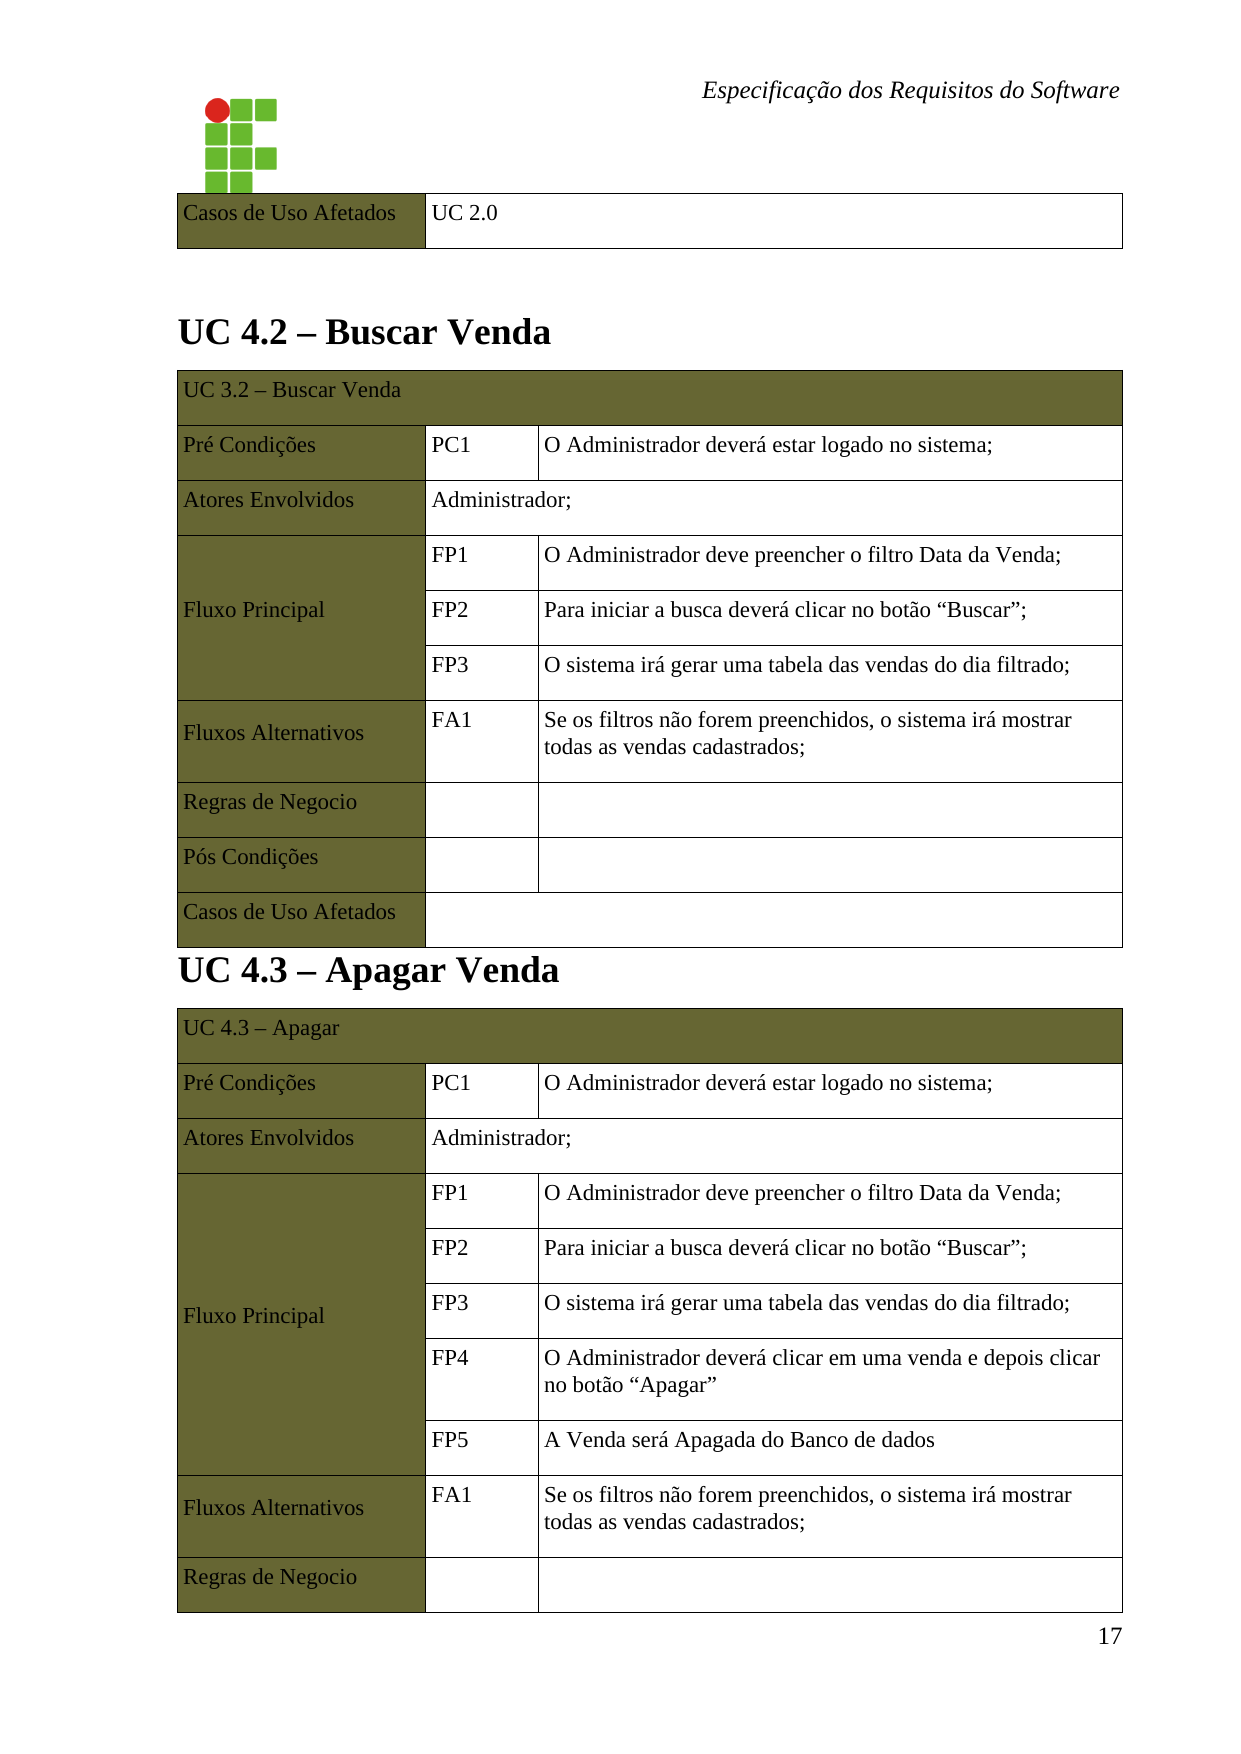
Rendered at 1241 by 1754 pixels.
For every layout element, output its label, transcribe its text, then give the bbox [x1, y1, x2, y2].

table_cell UC 2.0 [426, 194, 1122, 248]
table_cell [539, 1558, 1122, 1612]
table_cell Atores Envolvidos [178, 481, 425, 535]
table_cell FP1 [426, 536, 538, 590]
table_header UC 4.3 – Apagar [178, 1009, 1122, 1063]
table_cell Fluxos Alternativos [178, 1476, 425, 1557]
table_cell Administrador; [426, 481, 1122, 535]
text UC 4.2 – Buscar Venda [177, 309, 1122, 352]
table_header UC 3.2 – Buscar Venda [178, 371, 1122, 425]
table_cell Fluxos Alternativos [178, 701, 425, 782]
table_cell Pós Condições [178, 838, 425, 892]
table_cell [539, 783, 1122, 837]
table_cell FP1 [426, 1174, 538, 1228]
table_cell Atores Envolvidos [178, 1119, 425, 1173]
table_cell FP3 [426, 646, 538, 700]
table_cell O sistema irá gerar uma tabela das vendas do dia filtrado; [539, 1284, 1122, 1338]
table_cell FA1 [426, 1476, 538, 1557]
table_cell O Administrador deve preencher o filtro Data da Venda; [539, 1174, 1122, 1228]
table_cell O sistema irá gerar uma tabela das vendas do dia filtrado; [539, 646, 1122, 700]
table_cell [539, 838, 1122, 892]
table_cell [426, 1558, 538, 1612]
table_cell Regras de Negocio [178, 783, 425, 837]
table_cell PC1 [426, 1064, 538, 1118]
table_cell Casos de Uso Afetados [178, 893, 425, 947]
table_cell FP2 [426, 1229, 538, 1283]
table_cell O Administrador deverá clicar em uma venda e depois clicar no botão “Apagar” [539, 1339, 1122, 1420]
table_cell FP2 [426, 591, 538, 645]
text UC 4.3 – Apagar Venda [177, 948, 1122, 990]
table_cell Para iniciar a busca deverá clicar no botão “Buscar”; [539, 1229, 1122, 1283]
table_cell Administrador; [426, 1119, 1122, 1173]
table_cell FP4 [426, 1339, 538, 1420]
table_cell [426, 838, 538, 892]
table_cell O Administrador deverá estar logado no sistema; [539, 1064, 1122, 1118]
table_cell FP3 [426, 1284, 538, 1338]
table_cell Pré Condições [178, 426, 425, 480]
table_cell O Administrador deverá estar logado no sistema; [539, 426, 1122, 480]
table_cell Se os filtros não forem preenchidos, o sistema irá mostrar todas as vendas cadastrados; [539, 701, 1122, 782]
table_cell A Venda será Apagada do Banco de dados [539, 1421, 1122, 1475]
table_cell FP5 [426, 1421, 538, 1475]
table_cell Fluxo Principal [178, 536, 425, 700]
table_cell Para iniciar a busca deverá clicar no botão “Buscar”; [539, 591, 1122, 645]
table_cell Pré Condições [178, 1064, 425, 1118]
table_cell O Administrador deve preencher o filtro Data da Venda; [539, 536, 1122, 590]
table_cell [426, 783, 538, 837]
table_cell Fluxo Principal [178, 1174, 425, 1475]
table_cell [426, 893, 1122, 947]
table_cell FA1 [426, 701, 538, 782]
table_cell Se os filtros não forem preenchidos, o sistema irá mostrar todas as vendas cadastrados; [539, 1476, 1122, 1557]
picture [202, 98, 277, 193]
table_cell Regras de Negocio [178, 1558, 425, 1612]
table_cell Casos de Uso Afetados [178, 194, 425, 248]
table_cell PC1 [426, 426, 538, 480]
